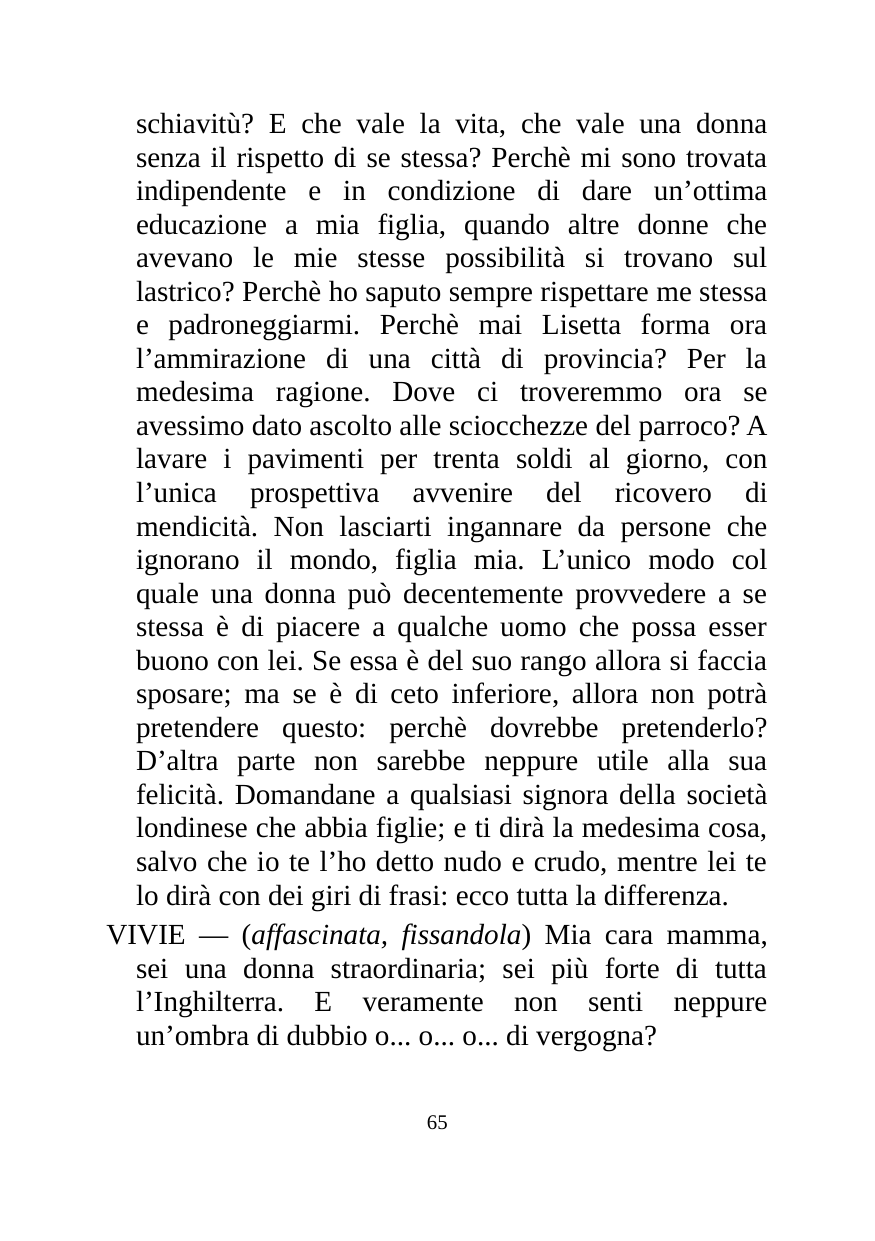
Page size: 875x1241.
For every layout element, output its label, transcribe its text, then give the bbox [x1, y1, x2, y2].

text VIVIE — (affascinata, fissandola) Mia cara mamma, sei una donna straordinaria; sei più forte di tutta l’Inghilterra. E veramente non senti neppure un’ombra di dubbio o... o... o... di vergogna? [106, 917, 768, 1051]
text schiavitù? E che vale la vita, che vale una donna senza il rispetto di se stessa? Perchè mi sono trovata indipendente e in condizione di dare un’ottima educazione a mia figlia, quando altre donne che avevano le mie stesse possibilità si trovano sul lastrico? Perchè ho saputo sempre rispettare me stessa e padroneggiarmi. Perchè mai Lisetta forma ora l’ammirazione di una città di provincia? Per la medesima ragione. Dove ci troveremmo ora se avessimo dato ascolto alle sciocchezze del parroco? A lavare i pavimenti per trenta soldi al giorno, con l’unica prospettiva avvenire del ricovero di mendicità. Non lasciarti ingannare da persone che ignorano il mondo, figlia mia. L’unico modo col quale una donna può decentemente provvedere a se stessa è di piacere a qualche uomo che possa esser buono con lei. Se essa è del suo rango allora si faccia sposare; ma se è di ceto inferiore, allora non potrà pretendere questo: perchè dovrebbe pretenderlo? D’altra parte non sarebbe neppure utile alla sua felicità. Domandane a qualsiasi signora della società londinese che abbia figlie; e ti dirà la medesima cosa, salvo che io te l’ho detto nudo e crudo, mentre lei te lo dirà con dei giri di frasi: ecco tutta la differenza. [106, 106, 768, 911]
